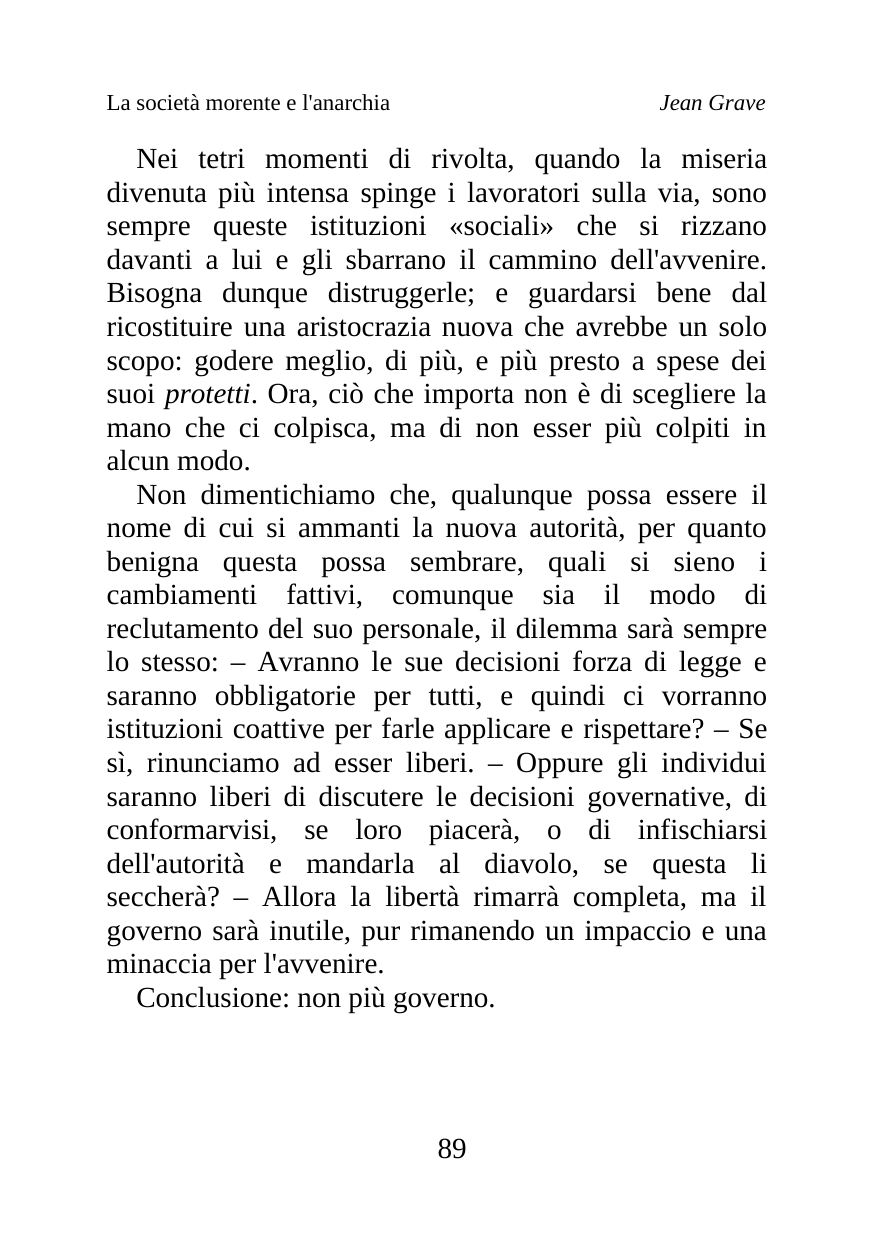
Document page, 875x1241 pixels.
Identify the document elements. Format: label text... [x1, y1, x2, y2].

text Nei tetri momenti di rivolta, quando la miseria divenuta più intensa spinge i lavoratori sulla via, sono sempre queste istituzioni «sociali» che si rizzano davanti a lui e gli sbarrano il cammino dell'avvenire. Bisogna dunque distruggerle; e guardarsi bene dal ricostituire una aristocrazia nuova che avrebbe un solo scopo: godere meglio, di più, e più presto a spese dei suoi protetti. Ora, ciò che importa non è di scegliere la mano che ci colpisca, ma di non esser più colpiti in alcun modo. [106, 141, 768, 477]
text Conclusione: non più governo. [106, 980, 768, 1013]
text Non dimentichiamo che, qualunque possa essere il nome di cui si ammanti la nuova autorità, per quanto benigna questa possa sembrare, quali si sieno i cambiamenti fattivi, comunque sia il modo di reclutamento del suo personale, il dilemma sarà sempre lo stesso: – Avranno le sue decisioni forza di legge e saranno obbligatorie per tutti, e quindi ci vorranno istituzioni coattive per farle applicare e rispettare? – Se sì, rinunciamo ad esser liberi. – Oppure gli individui saranno liberi di discutere le decisioni governative, di conformarvisi, se loro piacerà, o di infischiarsi dell'autorità e mandarla al diavolo, se questa li seccherà? – Allora la libertà rimarrà completa, ma il governo sarà inutile, pur rimanendo un impaccio e una minaccia per l'avvenire. [106, 477, 768, 980]
